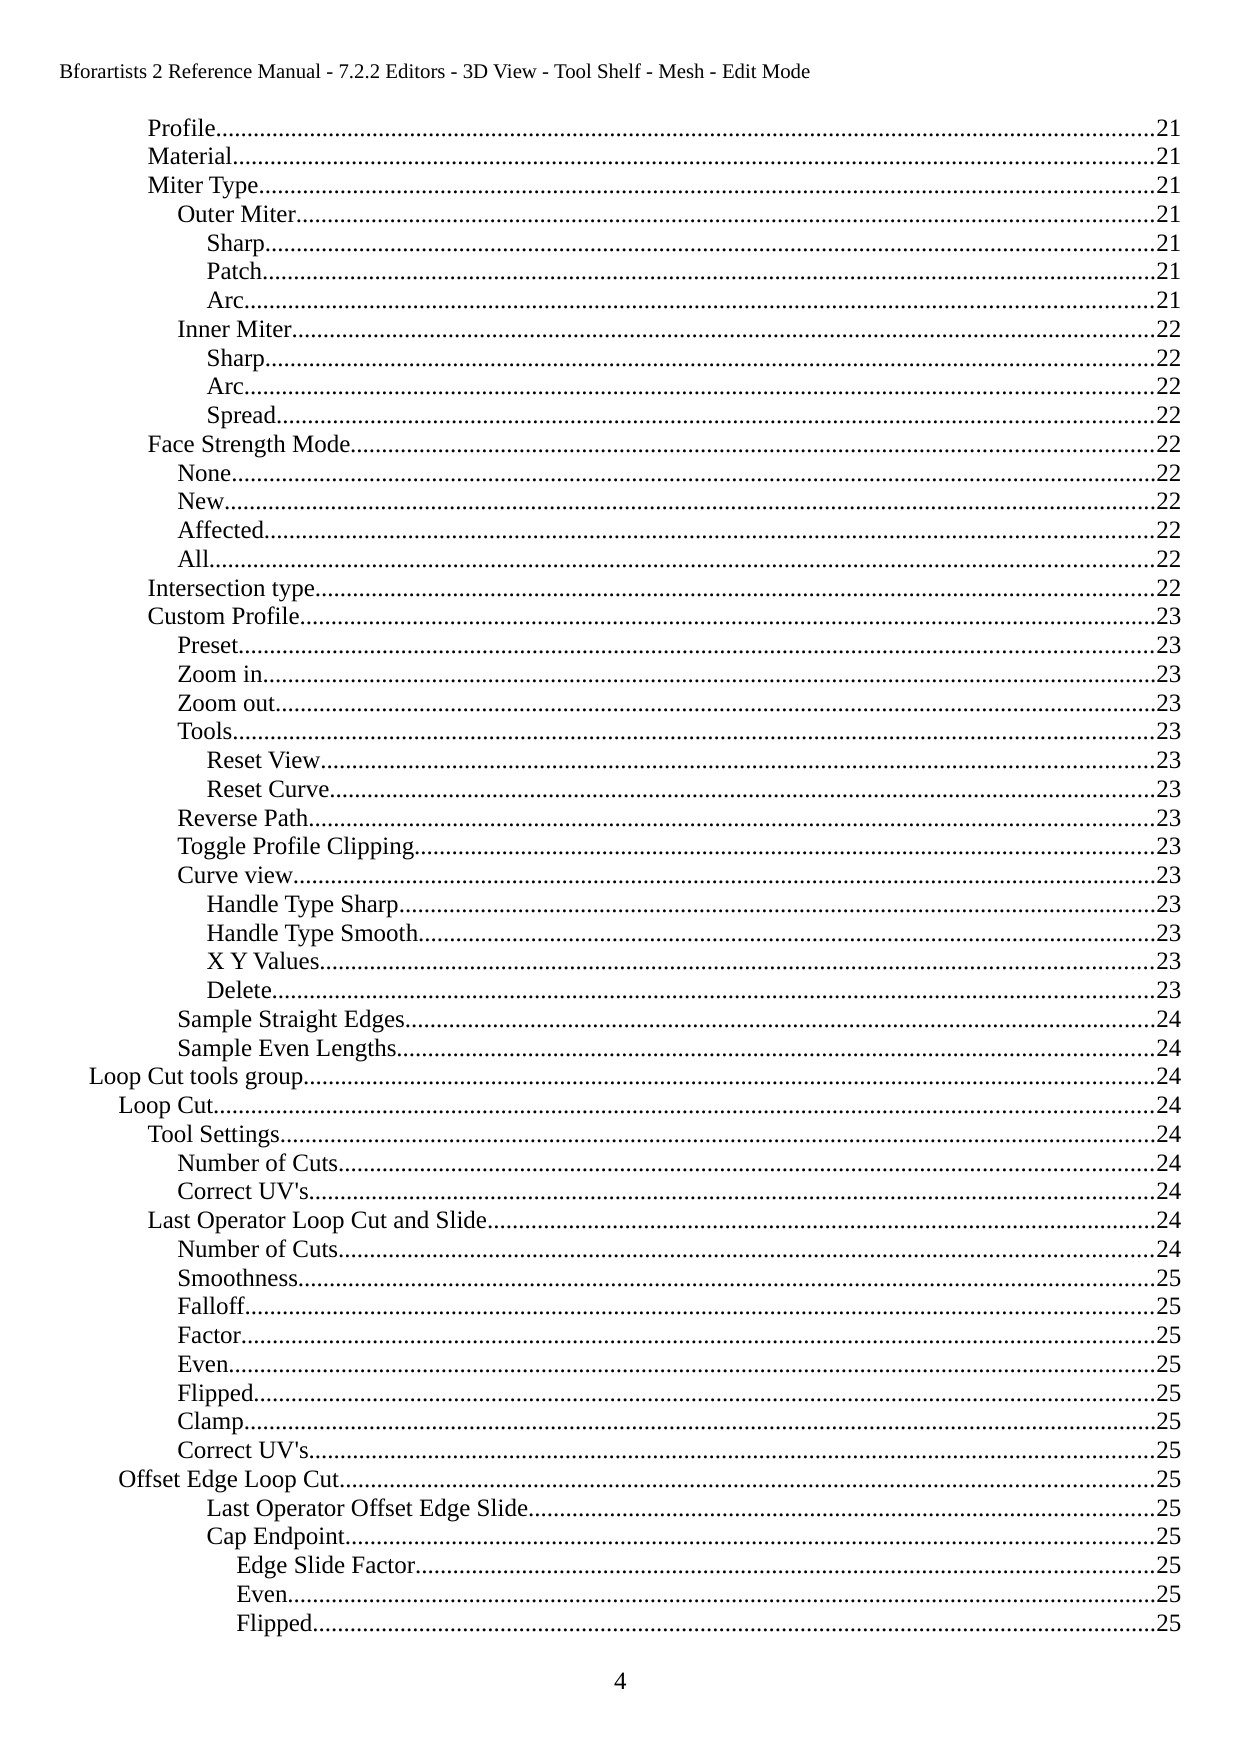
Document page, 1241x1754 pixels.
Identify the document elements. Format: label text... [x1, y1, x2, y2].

text Handle Type Smooth 23 [206, 918, 1181, 946]
text Curve view 23 [177, 860, 1181, 889]
text Last Operator Loop Cut and Slide 24 [147, 1205, 1181, 1234]
text Correct UV's 25 [177, 1435, 1181, 1464]
text Profile 21 [147, 113, 1181, 141]
text Zoom in 23 [177, 659, 1181, 688]
text All 22 [177, 544, 1181, 573]
text Toggle Profile Clipping 23 [177, 831, 1181, 860]
text Preset 23 [177, 630, 1181, 659]
text Intersection type 22 [147, 573, 1181, 601]
text Even 25 [236, 1579, 1181, 1608]
text Sharp 22 [206, 343, 1181, 371]
text Loop Cut tools group 24 [88, 1061, 1181, 1090]
text Custom Profile 23 [147, 601, 1181, 630]
text Arc 22 [206, 371, 1181, 400]
text Spread 22 [206, 400, 1181, 429]
text Sharp 21 [206, 228, 1181, 256]
text New 22 [177, 486, 1181, 515]
text Patch 21 [206, 256, 1181, 285]
text Factor 25 [177, 1320, 1181, 1349]
text Loop Cut 24 [118, 1090, 1181, 1119]
text Affected 22 [177, 515, 1181, 544]
text Correct UV's 24 [177, 1176, 1181, 1205]
text X Y Values 23 [206, 946, 1181, 975]
text Zoom out 23 [177, 688, 1181, 716]
text Sample Straight Edges 24 [177, 1004, 1181, 1033]
text Number of Cuts 24 [177, 1234, 1181, 1263]
text Reverse Path 23 [177, 803, 1181, 831]
text Edge Slide Factor 25 [236, 1550, 1181, 1579]
text Inner Miter 22 [177, 314, 1181, 343]
text Tools 23 [177, 716, 1181, 745]
text Arc 21 [206, 285, 1181, 314]
text Reset View 23 [206, 745, 1181, 774]
text Clamp 25 [177, 1406, 1181, 1435]
text Smoothness 25 [177, 1263, 1181, 1291]
text Last Operator Offset Edge Slide 25 [206, 1493, 1181, 1521]
text Number of Cuts 24 [177, 1148, 1181, 1176]
text Falloff 25 [177, 1291, 1181, 1320]
text Offset Edge Loop Cut 25 [118, 1464, 1181, 1493]
text Cap Endpoint 25 [206, 1521, 1181, 1550]
text Miter Type 21 [147, 170, 1181, 199]
text Face Strength Mode 22 [147, 429, 1181, 458]
text Reset Curve 23 [206, 774, 1181, 803]
text None 22 [177, 458, 1181, 486]
text Handle Type Sharp 23 [206, 889, 1181, 918]
text Outer Miter 21 [177, 199, 1181, 228]
text Flipped 25 [177, 1378, 1181, 1406]
text Material 21 [147, 141, 1181, 170]
text Even 25 [177, 1349, 1181, 1378]
text Tool Settings 24 [147, 1119, 1181, 1148]
text Delete 23 [206, 975, 1181, 1004]
text Flipped 25 [236, 1608, 1181, 1636]
text Sample Even Lengths 24 [177, 1033, 1181, 1061]
